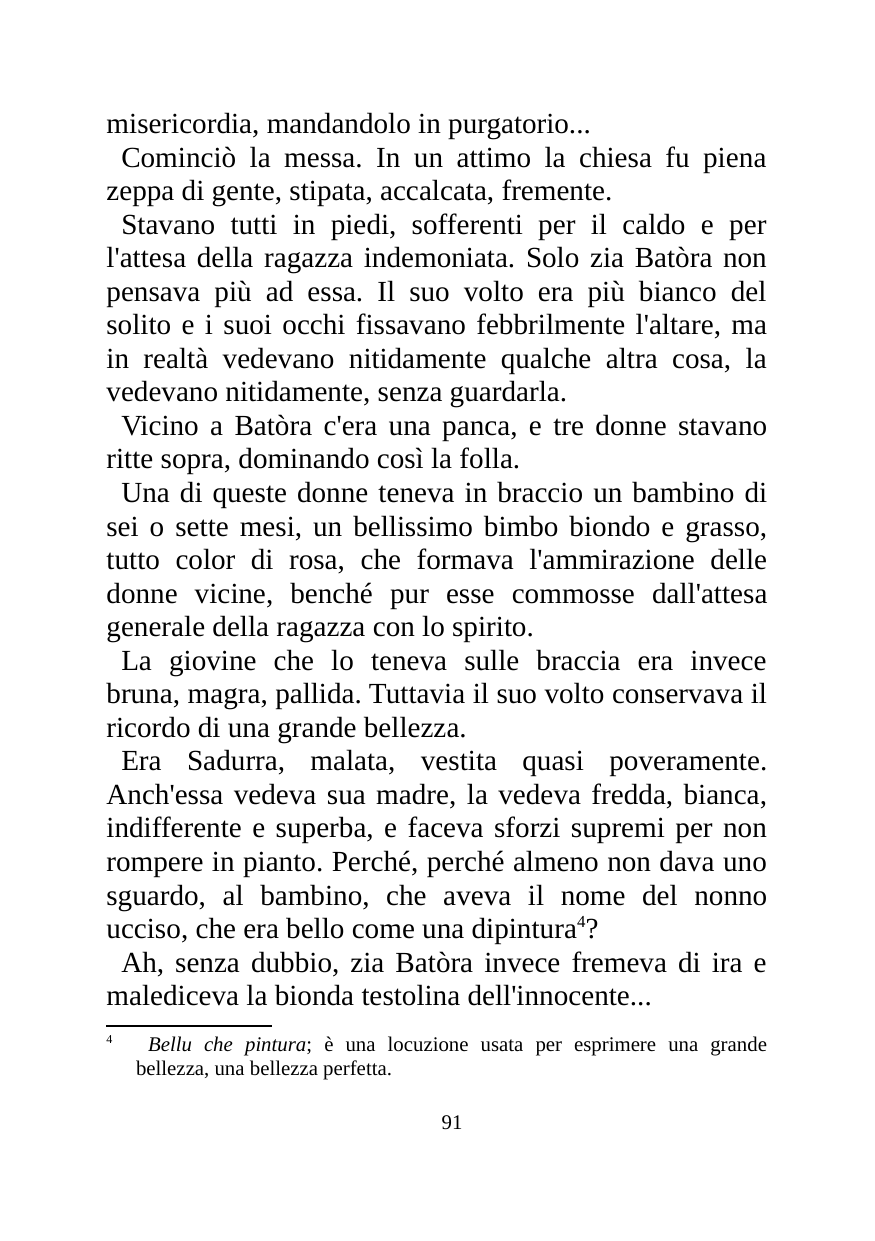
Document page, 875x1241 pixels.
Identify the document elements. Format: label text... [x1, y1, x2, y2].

text La giovine che lo teneva sulle braccia era invece bruna, magra, pallida. Tuttavia il suo volto conservava il ricordo di una grande bellezza. [106, 643, 768, 743]
text misericordia, mandandolo in purgatorio... [106, 106, 768, 140]
text Era Sadurra, malata, vestita quasi poveramente. Anch'essa vedeva sua madre, la vedeva fredda, bianca, indifferente e superba, e faceva sforzi supremi per non rompere in pianto. Perché, perché almeno non dava uno sguardo, al bambino, che aveva il nome del nonno ucciso, che era bello come una dipintura? [106, 743, 768, 945]
text Cominciò la messa. In un attimo la chiesa fu piena zeppa di gente, stipata, accalcata, fremente. [106, 140, 768, 207]
text Vicino a Batòra c'era una panca, e tre donne stavano ritte sopra, dominando così la folla. [106, 408, 768, 475]
text Una di queste donne teneva in braccio un bambino di sei o sette mesi, un bellissimo bimbo biondo e grasso, tutto color di rosa, che formava l'ammirazione delle donne vicine, benché pur esse commosse dall'attesa generale della ragazza con lo spirito. [106, 475, 768, 643]
text Ah, senza dubbio, zia Batòra invece fremeva di ira e malediceva la bionda testolina dell'innocente... [106, 945, 768, 1012]
text Bellu che pintura; è una locuzione usata per esprimere una grande bellezza, una bellezza perfetta. [106, 1032, 768, 1080]
text Stavano tutti in piedi, sofferenti per il caldo e per l'attesa della ragazza indemoniata. Solo zia Batòra non pensava più ad essa. Il suo volto era più bianco del solito e i suoi occhi fissavano febbrilmente l'altare, ma in realtà vedevano nitidamente qualche altra cosa, la vedevano nitidamente, senza guardarla. [106, 207, 768, 408]
